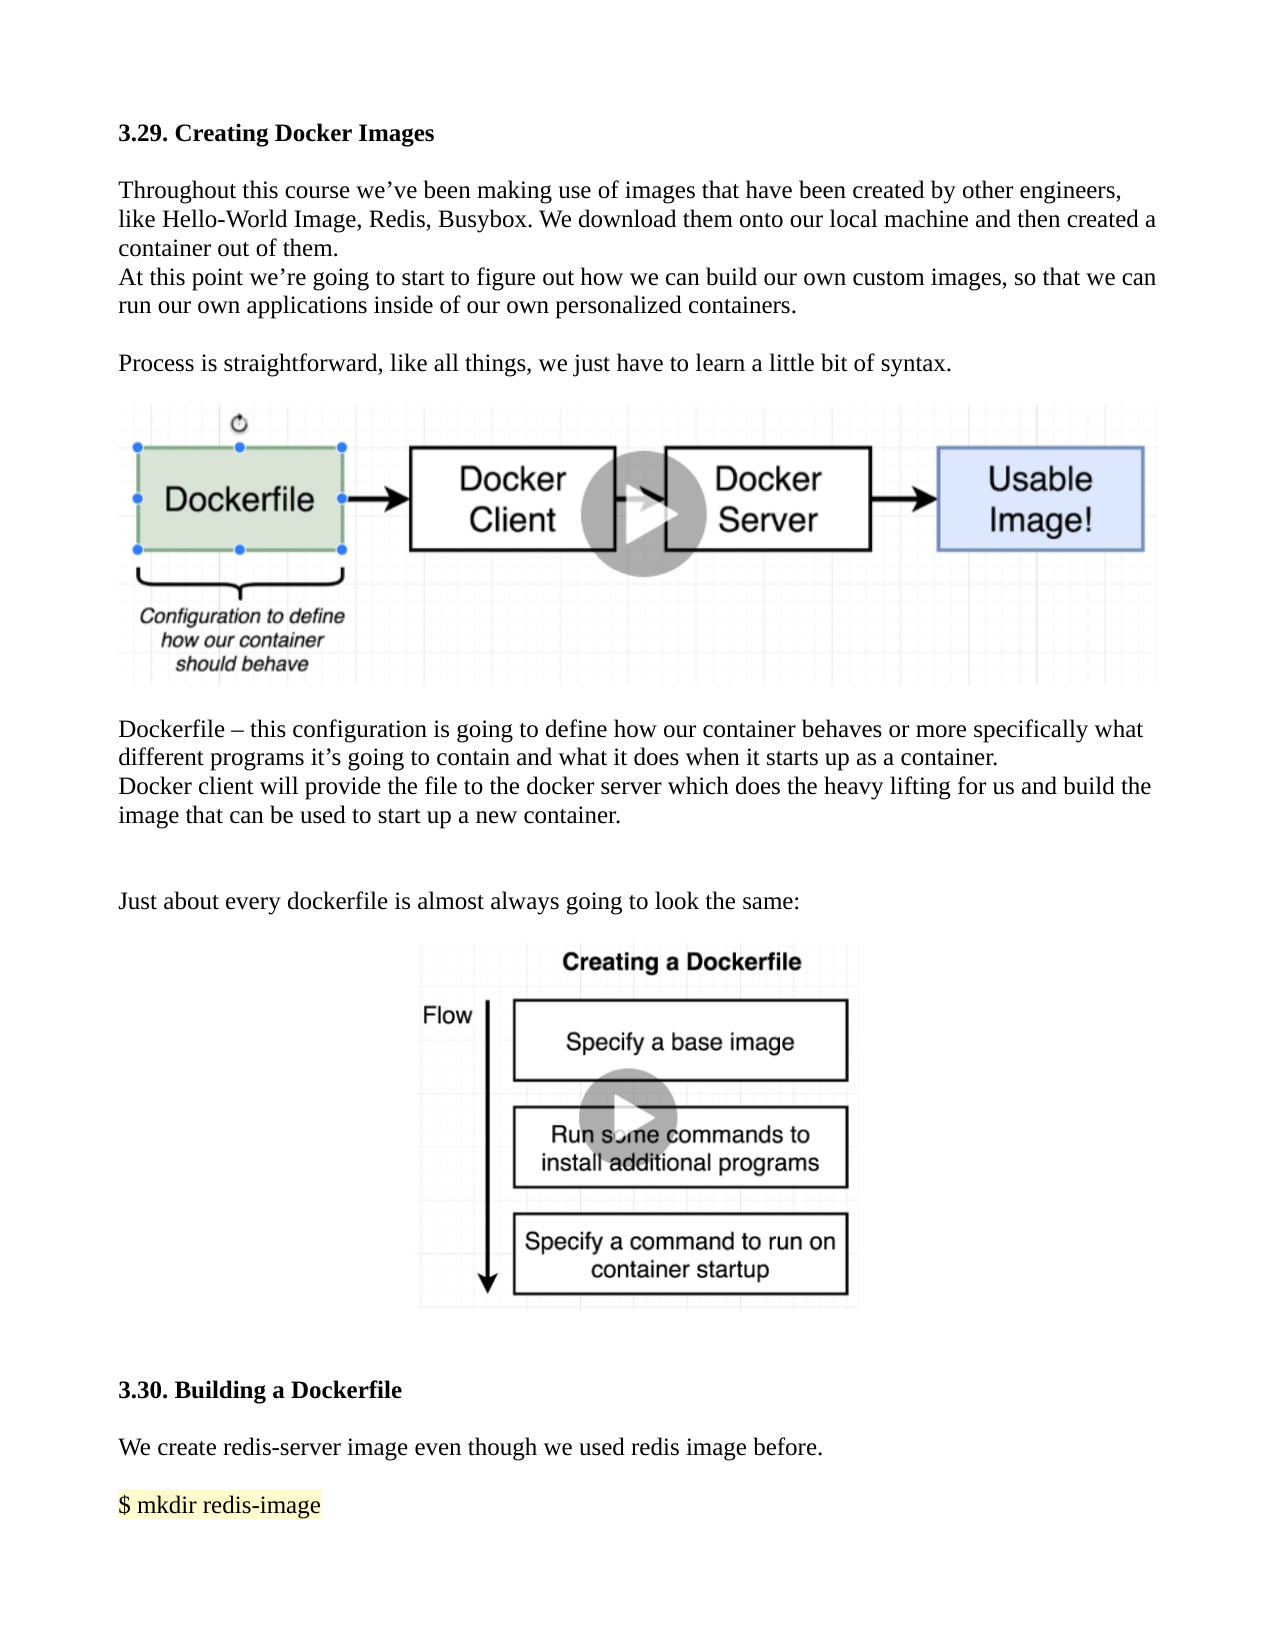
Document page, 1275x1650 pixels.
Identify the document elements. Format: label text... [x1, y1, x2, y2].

text Docker client will provide the file to the docker server which does the heavy lifting for us and build the image that can be used to start up a new container. [118, 771, 1157, 829]
text 3.29. Creating Docker Images [118, 118, 1157, 147]
text Process is straightforward, like all things, we just have to learn a little bit of syntax. [118, 348, 1157, 377]
picture [415, 943, 860, 1310]
text At this point we’re going to start to figure out how we can build our own custom images, so that we can run our own applications inside of our own personalized containers. [118, 262, 1157, 319]
text Just about every dockerfile is almost always going to look the same: [118, 886, 1157, 915]
text We create redis-server image even though we used redis image before. [118, 1432, 1157, 1461]
picture [118, 405, 1157, 685]
text Dockerfile – this configuration is going to define how our container behaves or more specifically what different programs it’s going to contain and what it does when it starts up as a container. [118, 714, 1157, 771]
text 3.30. Building a Dockerfile [118, 1375, 1157, 1404]
text Throughout this course we’ve been making use of images that have been created by other engineers, like Hello-World Image, Redis, Busybox. We download them onto our local machine and then created a container out of them. [118, 176, 1157, 262]
text $ mkdir redis-image [118, 1490, 1157, 1519]
